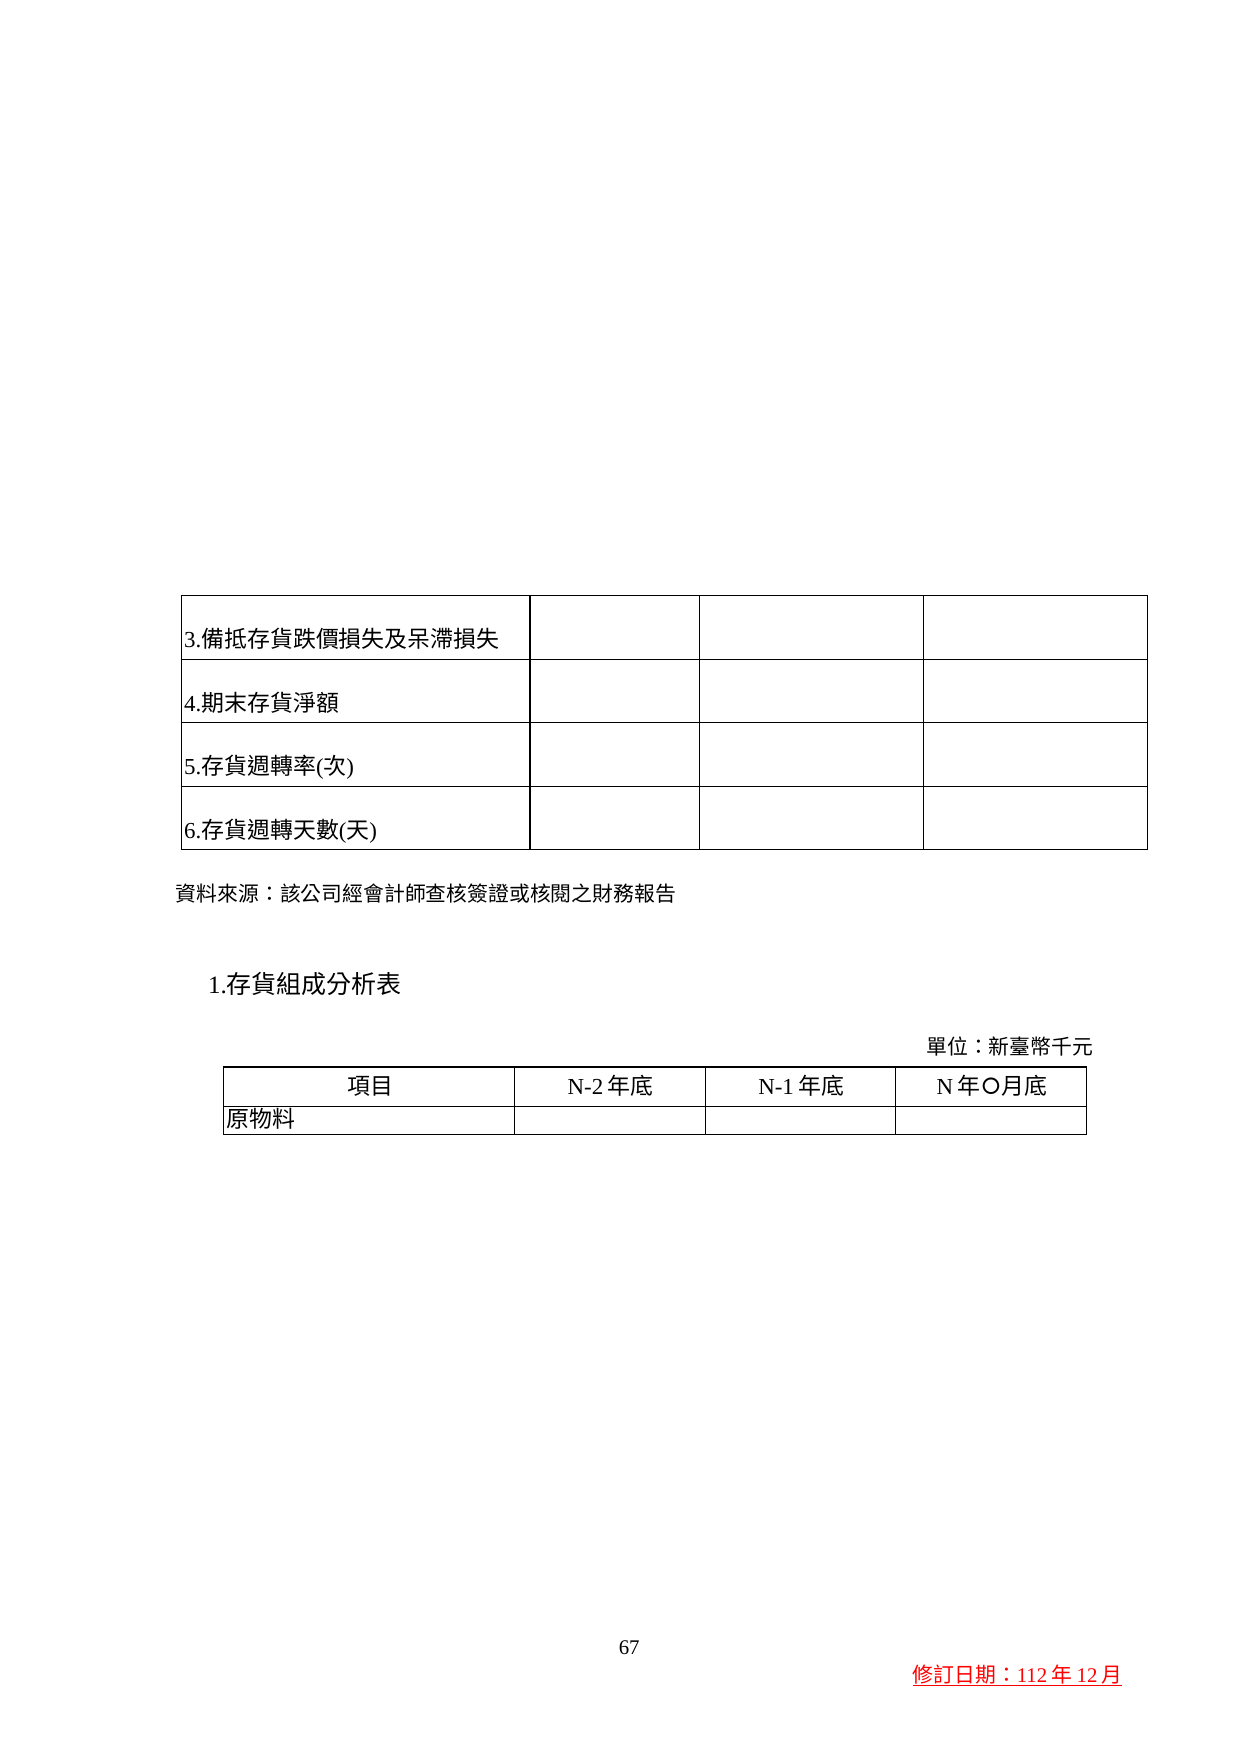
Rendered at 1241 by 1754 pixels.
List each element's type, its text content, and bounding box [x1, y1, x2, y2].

table_cell [531, 787, 699, 849]
table_cell [700, 787, 923, 849]
table_cell 5.存貨週轉率(次) [182, 723, 529, 786]
text 資料來源：該公司經會計師查核簽證或核閱之財務報告 [170, 850, 1122, 913]
table_cell [531, 596, 699, 659]
table_header N年月底 [896, 1068, 1086, 1106]
table_cell [924, 660, 1147, 722]
table_cell 6.存貨週轉天數(天) [182, 787, 529, 849]
table_cell [515, 1107, 705, 1133]
table_cell [706, 1107, 895, 1133]
text 1.存貨組成分析表 [183, 941, 1122, 1004]
text 單位：新臺幣千元 [136, 1004, 1093, 1066]
table_cell [924, 596, 1147, 659]
table_header N-1年底 [706, 1068, 895, 1106]
table_cell [700, 723, 923, 786]
table_cell 原物料 [224, 1107, 514, 1133]
table_cell 4.期末存貨淨額 [182, 660, 529, 722]
table_cell [924, 723, 1147, 786]
table_cell [896, 1107, 1086, 1133]
table_cell [924, 787, 1147, 849]
table_cell [531, 723, 699, 786]
table_cell [531, 660, 699, 722]
table_cell 3.備抵存貨跌價損失及呆滯損失 [182, 596, 529, 659]
table_cell [700, 596, 923, 659]
table_header 項目 [224, 1068, 514, 1106]
table_header N-2年底 [515, 1068, 705, 1106]
table_cell [700, 660, 923, 722]
